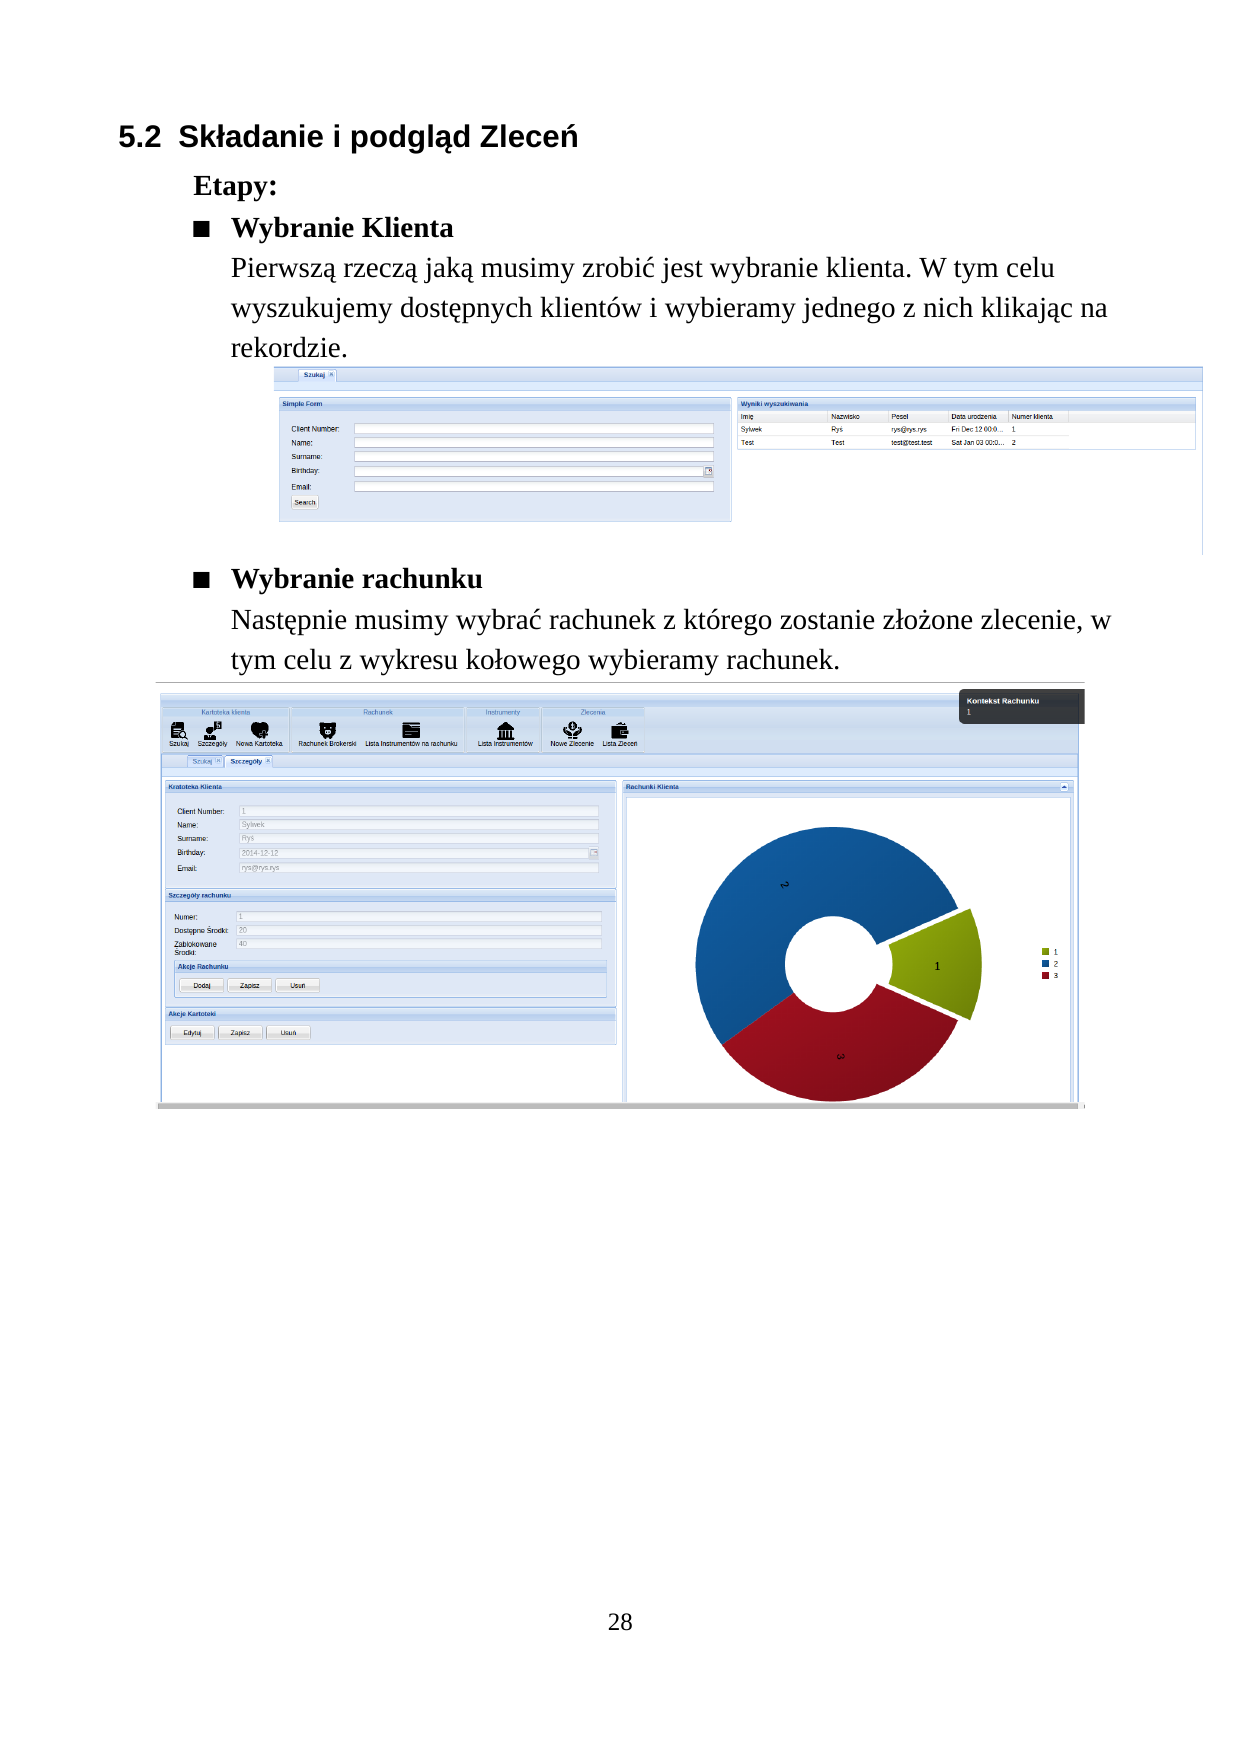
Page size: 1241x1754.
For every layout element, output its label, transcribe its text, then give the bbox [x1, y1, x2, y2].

list Etapy: [156, 167, 1122, 202]
subtitle Składanie i podgląd Zleceń [118, 118, 1122, 154]
picture [273, 366, 1203, 555]
list Wybranie rachunku [193, 555, 1122, 595]
list Wybranie Klienta [193, 210, 1122, 243]
list Pierwszą rzeczą jaką musimy zrobić jest wybranie klienta. W tym celu wyszukujemy dostępnych klientów i wybieramy jednego z nich klikając na rekordzie. [193, 250, 1122, 364]
picture [155, 682, 1085, 1109]
list Następnie musimy wybrać rachunek z którego zostanie złożone zlecenie, w tym celu z wykresu kołowego wybieramy rachunek. [193, 602, 1122, 676]
